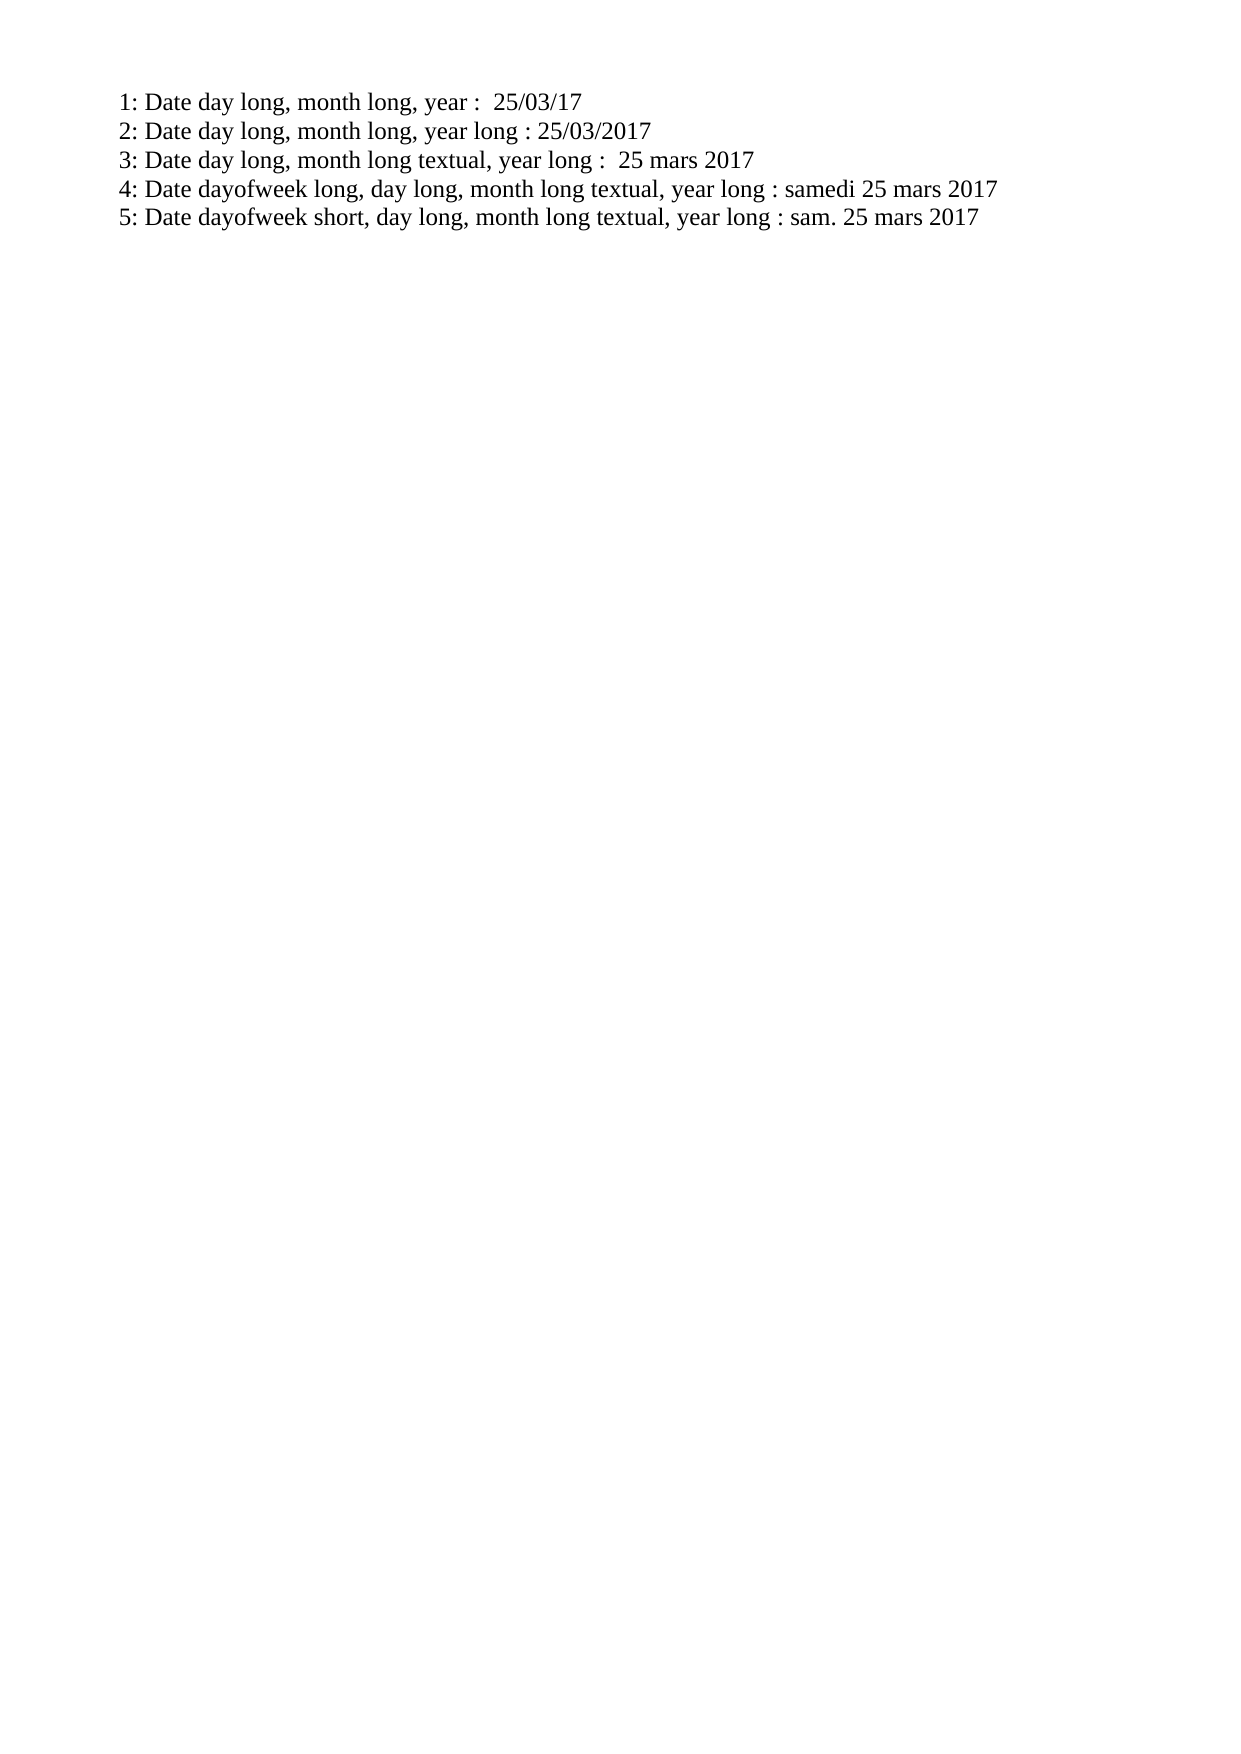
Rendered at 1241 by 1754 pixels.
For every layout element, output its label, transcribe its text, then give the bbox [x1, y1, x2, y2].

text 1: Date day long, month long, year : 25/03/17 [119, 87, 1121, 116]
text 4: Date dayofweek long, day long, month long textual, year long : samedi 25 mars 2017 [119, 174, 1121, 202]
text 5: Date dayofweek short, day long, month long textual, year long : sam. 25 mars 2017 [119, 202, 1121, 231]
text 3: Date day long, month long textual, year long : 25 mars 2017 [119, 145, 1121, 174]
text 2: Date day long, month long, year long : 25/03/2017 [119, 116, 1121, 145]
